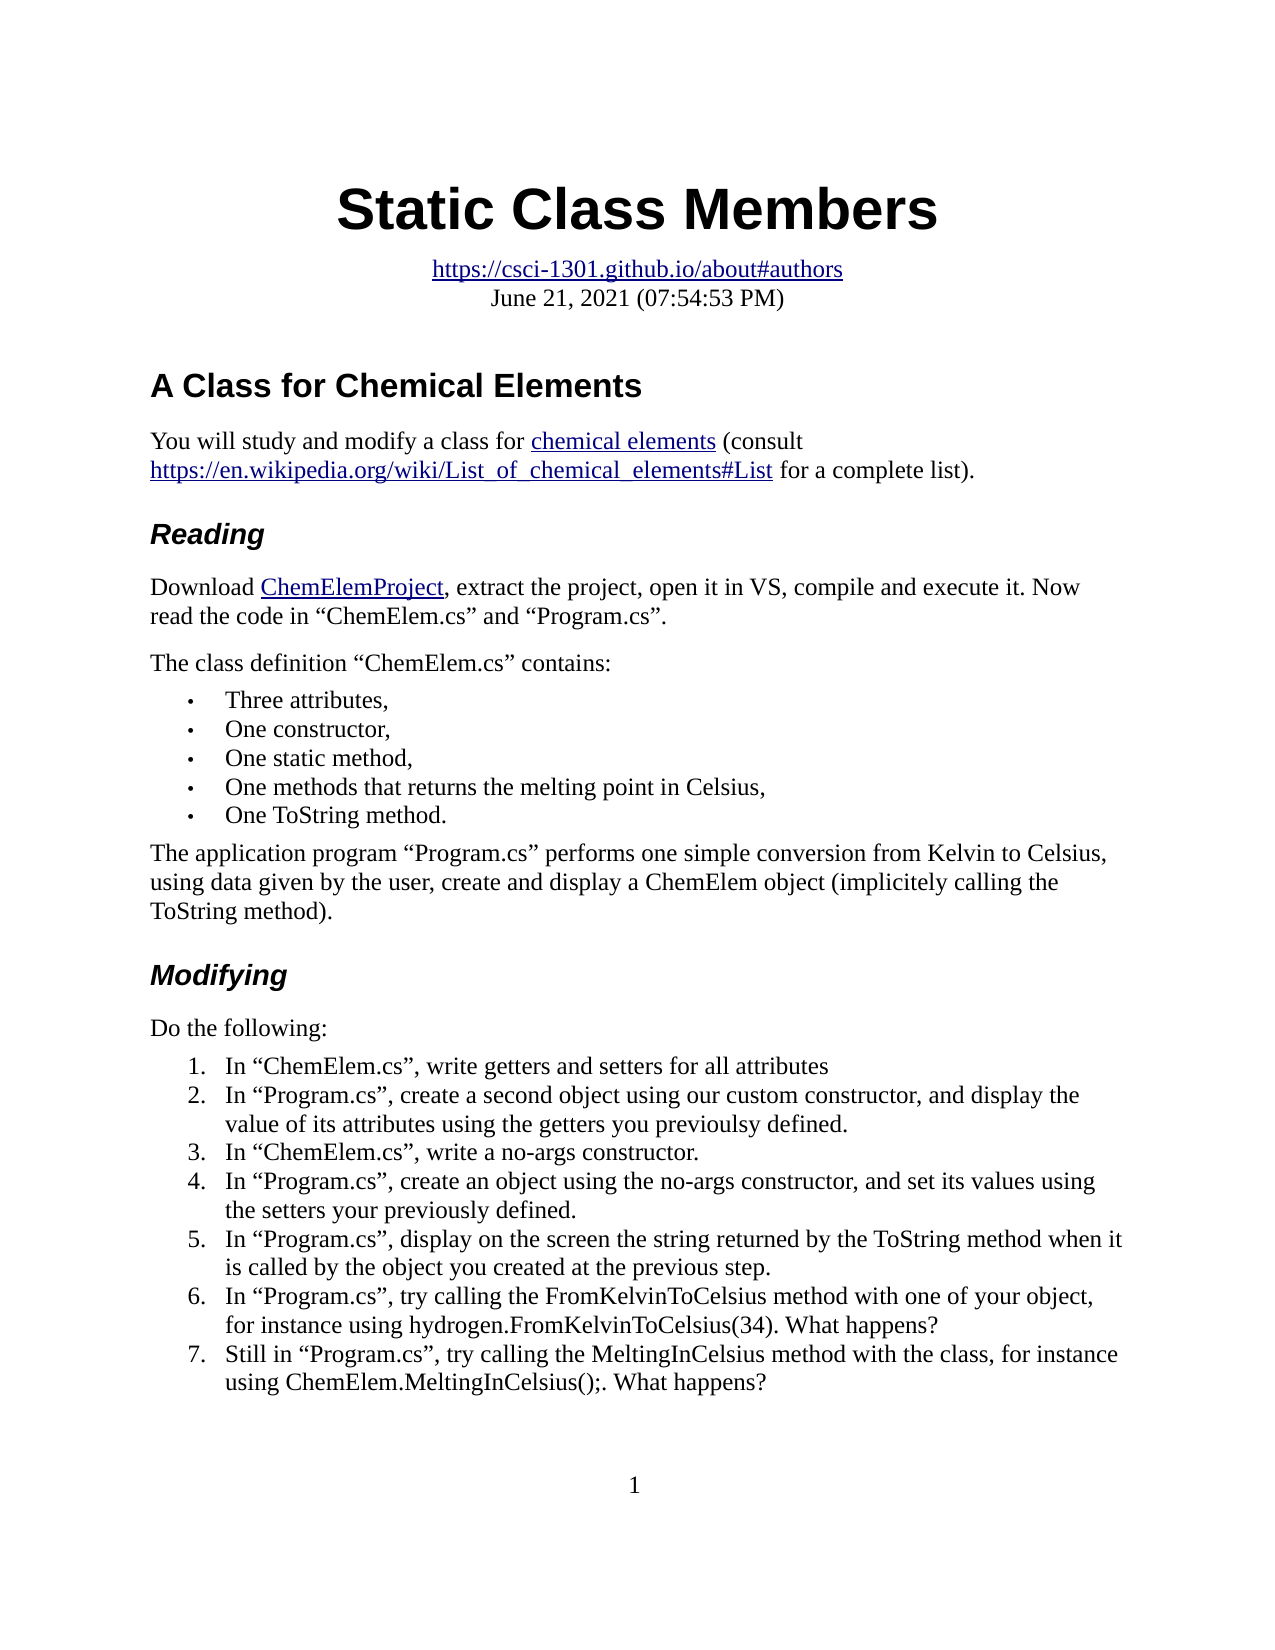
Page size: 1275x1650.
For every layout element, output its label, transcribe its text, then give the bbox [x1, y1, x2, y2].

text June 21, 2021 (07:54:53 PM) [150, 283, 1125, 312]
list In “Program.cs”, display on the screen the string returned by the ToString method when it is called by the object you created at the previous step. [187, 1224, 1125, 1281]
list One methods that returns the melting point in Celsius, [187, 772, 1125, 801]
list In “ChemElem.cs”, write a no-args constructor. [187, 1137, 1125, 1166]
list In “Program.cs”, create a second object using our custom constructor, and display the value of its attributes using the getters you previoulsy defined. [187, 1080, 1125, 1137]
list Three attributes, [187, 686, 1125, 714]
subtitle A Class for Chemical Elements [150, 366, 1125, 404]
list In “Program.cs”, try calling the FromKelvinToCelsius method with one of your object, for instance using hydrogen.FromKelvinToCelsius(34). What happens? [187, 1281, 1125, 1339]
subtitle Reading [150, 517, 1125, 551]
list One constructor, [187, 714, 1125, 743]
list One ToString method. [187, 801, 1125, 829]
list Still in “Program.cs”, try calling the MeltingInCelsius method with the class, for instance using ChemElem.MeltingInCelsius();. What happens? [187, 1339, 1125, 1396]
subtitle Modifying [150, 958, 1125, 992]
text You will study and modify a class for chemical elements (consult https://en.wikipedia.org/wiki/List_of_chemical_elements#List for a complete list). [150, 426, 1125, 483]
text Download ChemElemProject, extract the project, open it in VS, compile and execute it. Now read the code in “ChemElem.cs” and “Program.cs”. [150, 572, 1125, 630]
text Do the following: [150, 1013, 1125, 1042]
text https://csci-1301.github.io/about#authors [150, 254, 1125, 283]
list In “ChemElem.cs”, write getters and setters for all attributes [187, 1051, 1125, 1080]
title Static Class Members [150, 175, 1125, 242]
text The application program “Program.cs” performs one simple conversion from Kelvin to Celsius, using data given by the user, create and display a ChemElem object (implicitely calling the ToString method). [150, 838, 1125, 924]
list In “Program.cs”, create an object using the no-args constructor, and set its values using the setters your previously defined. [187, 1166, 1125, 1224]
text The class definition “ChemElem.cs” contains: [150, 648, 1125, 677]
list One static method, [187, 743, 1125, 772]
